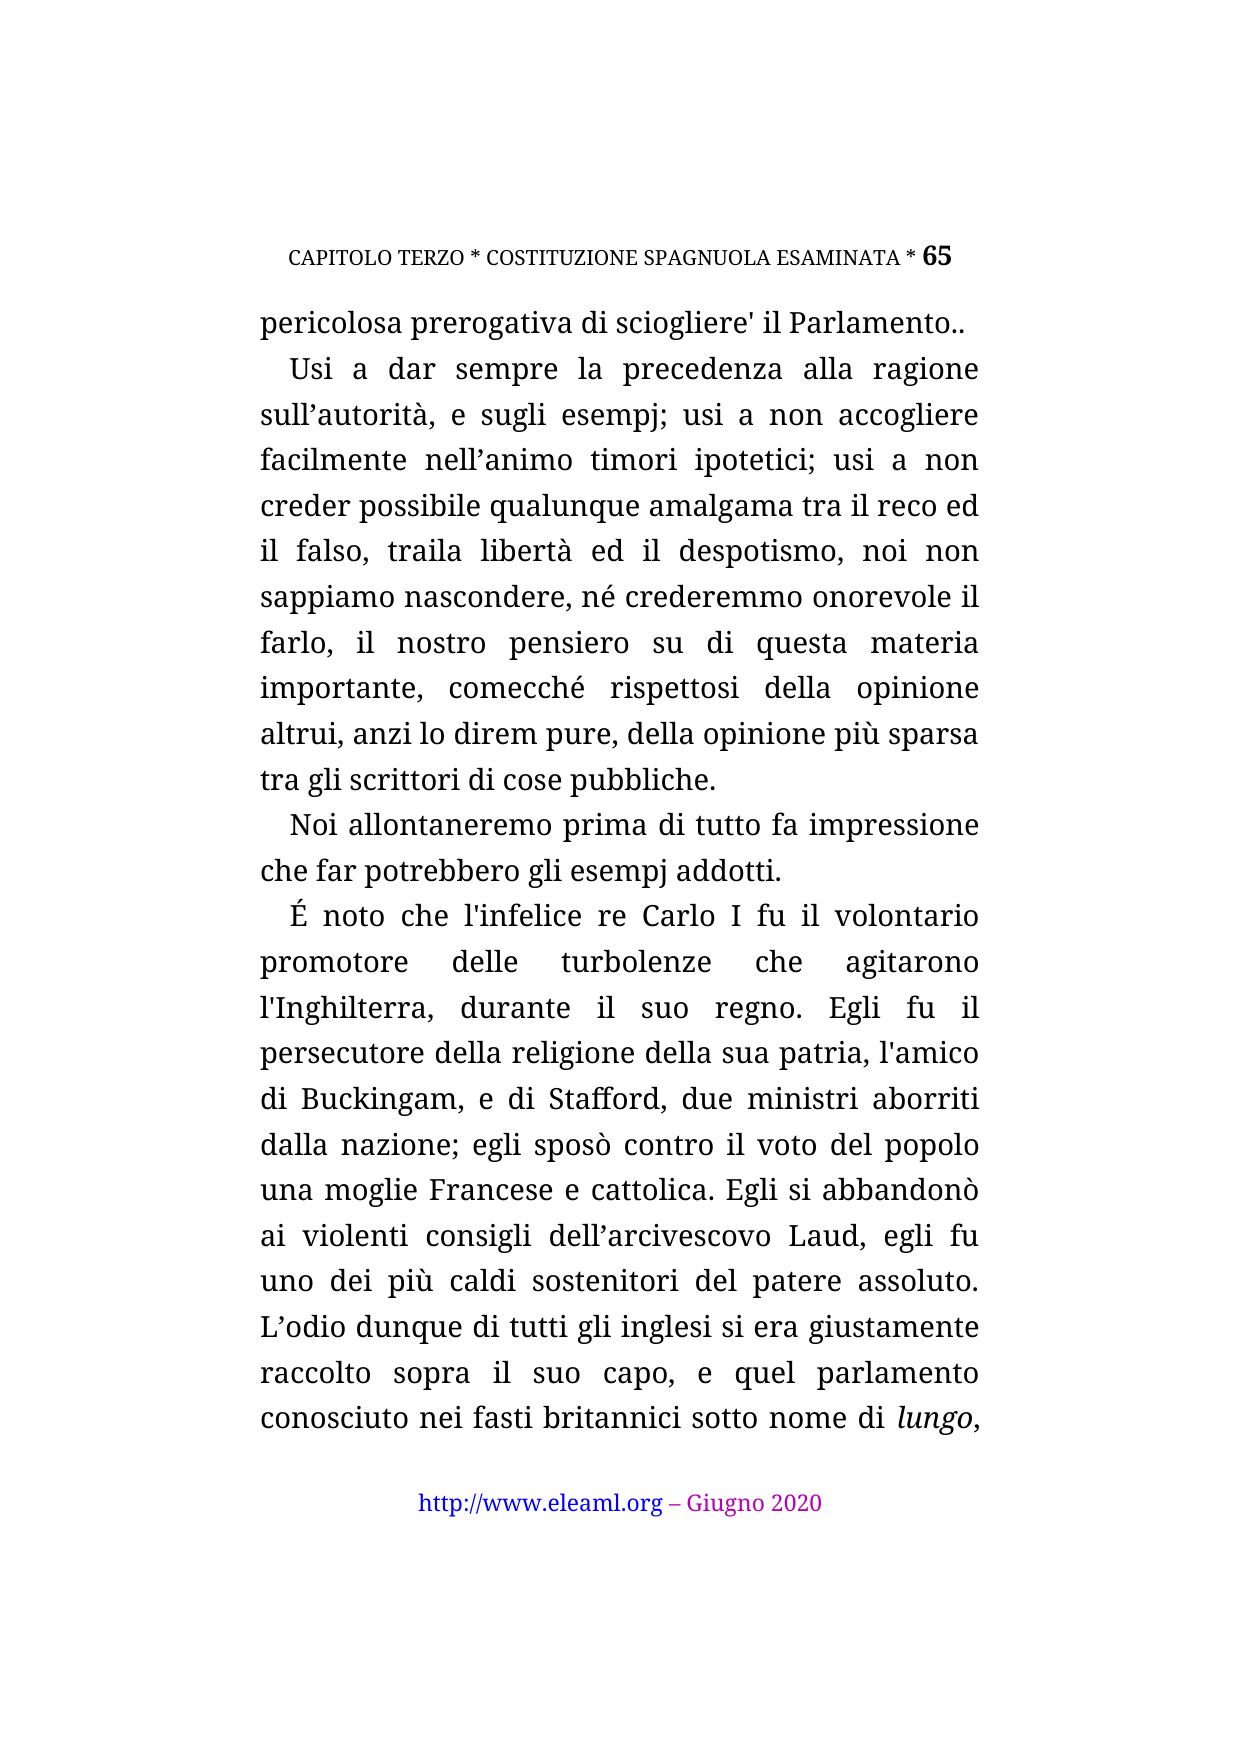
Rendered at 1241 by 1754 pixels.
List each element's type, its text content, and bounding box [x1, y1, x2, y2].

text Noi allontaneremo prima di tutto fa impressione che far potrebbero gli esempj addotti. [260, 804, 980, 890]
text pericolosa prerogativa di sciogliere' il Parlamento.. [260, 303, 980, 342]
text Usi a dar sempre la precedenza alla ragione sull’autorità, e sugli esempj; usi a non accogliere facilmente nell’animo timori ipotetici; usi a non creder possibile qualunque amalgama tra il reco ed il falso, traila libertà ed il despotismo, noi non sappiamo nascondere, né crederemmo onorevole il farlo, il nostro pensiero su di questa materia importante, comecché rispettosi della opinione altrui, anzi lo direm pure, della opinione più sparsa tra gli scrittori di cose pubbliche. [260, 348, 980, 798]
text É noto che l'infelice re Carlo I fu il volontario promotore delle turbolenze che agitarono l'Inghilterra, durante il suo regno. Egli fu il persecutore della religione della sua patria, l'amico di Buckingam, e di Stafford, due ministri aborriti dalla nazione; egli sposò contro il voto del popolo una moglie Francese e cattolica. Egli si abbandonò ai violenti consigli dell’arcivescovo Laud, egli fu uno dei più caldi sostenitori del patere assoluto. L’odio dunque di tutti gli inglesi si era giustamente raccolto sopra il suo capo, e quel parlamento conosciuto nei fasti britannici sotto nome di lungo, [260, 896, 980, 1437]
